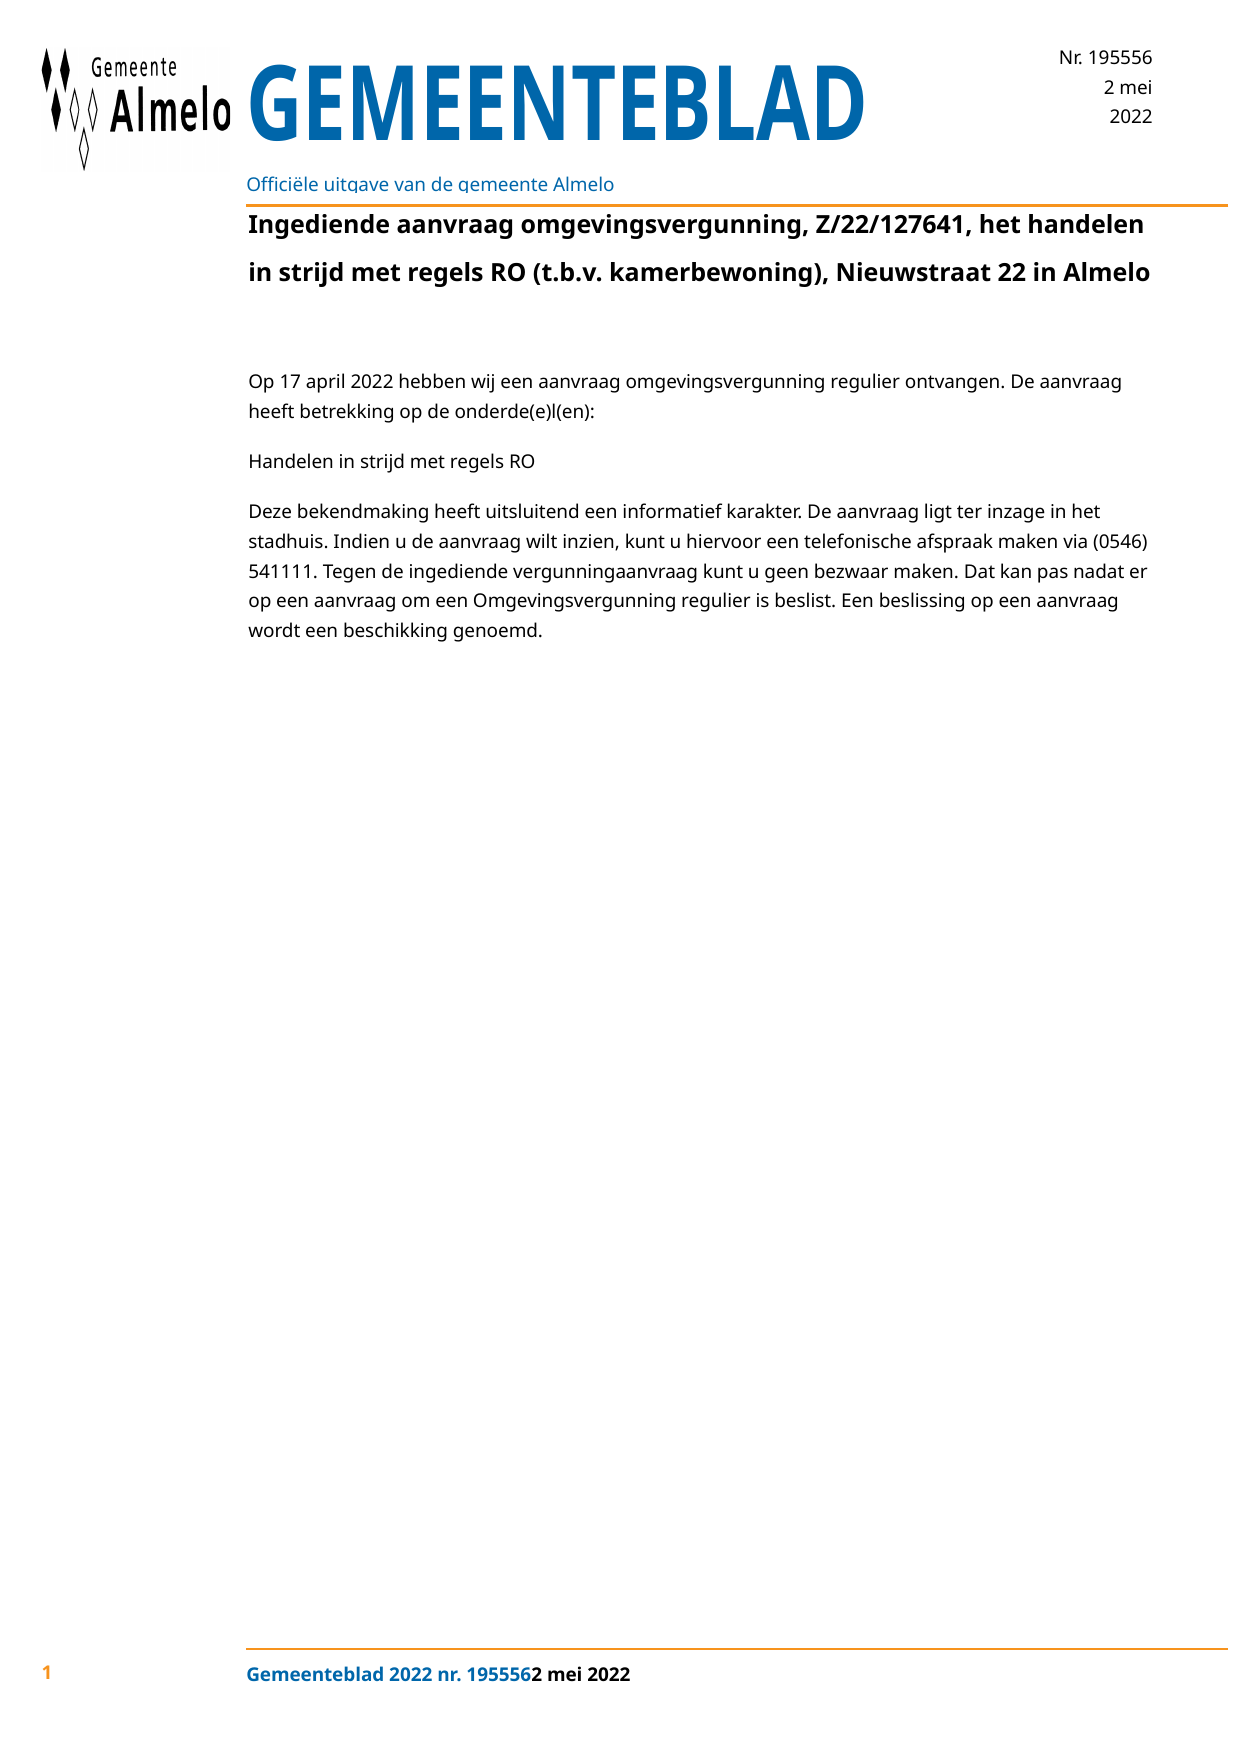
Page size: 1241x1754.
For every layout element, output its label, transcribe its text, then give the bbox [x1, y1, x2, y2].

text Op 17 april 2022 hebben wij een aanvraag omgevingsvergunning regulier ontvangen. De aanvraag heeft betrekking op de onderde(e)l(en): [248, 368, 1152, 424]
text Deze bekendmaking heeft uitsluitend een informatief karakter. De aanvraag ligt ter inzage in het stadhuis. Indien u de aanvraag wilt inzien, kunt u hiervoor een telefonische afspraak maken via (0546) 541111. Tegen de ingediende vergunningaanvraag kunt u geen bezwaar maken. Dat kan pas nadat er op een aanvraag om een Omgevingsvergunning regulier is beslist. Een beslissing op een aanvraag wordt een beschikking genoemd. [248, 499, 1152, 643]
text Ingediende aanvraag omgevingsvergunning, Z/22/127641, het handelen in strijd met regels RO (t.b.v. kamerbewoning), Nieuwstraat 22 in Almelo [248, 207, 1152, 288]
picture [41, 47, 231, 172]
text Handelen in strijd met regels RO [248, 448, 1152, 474]
